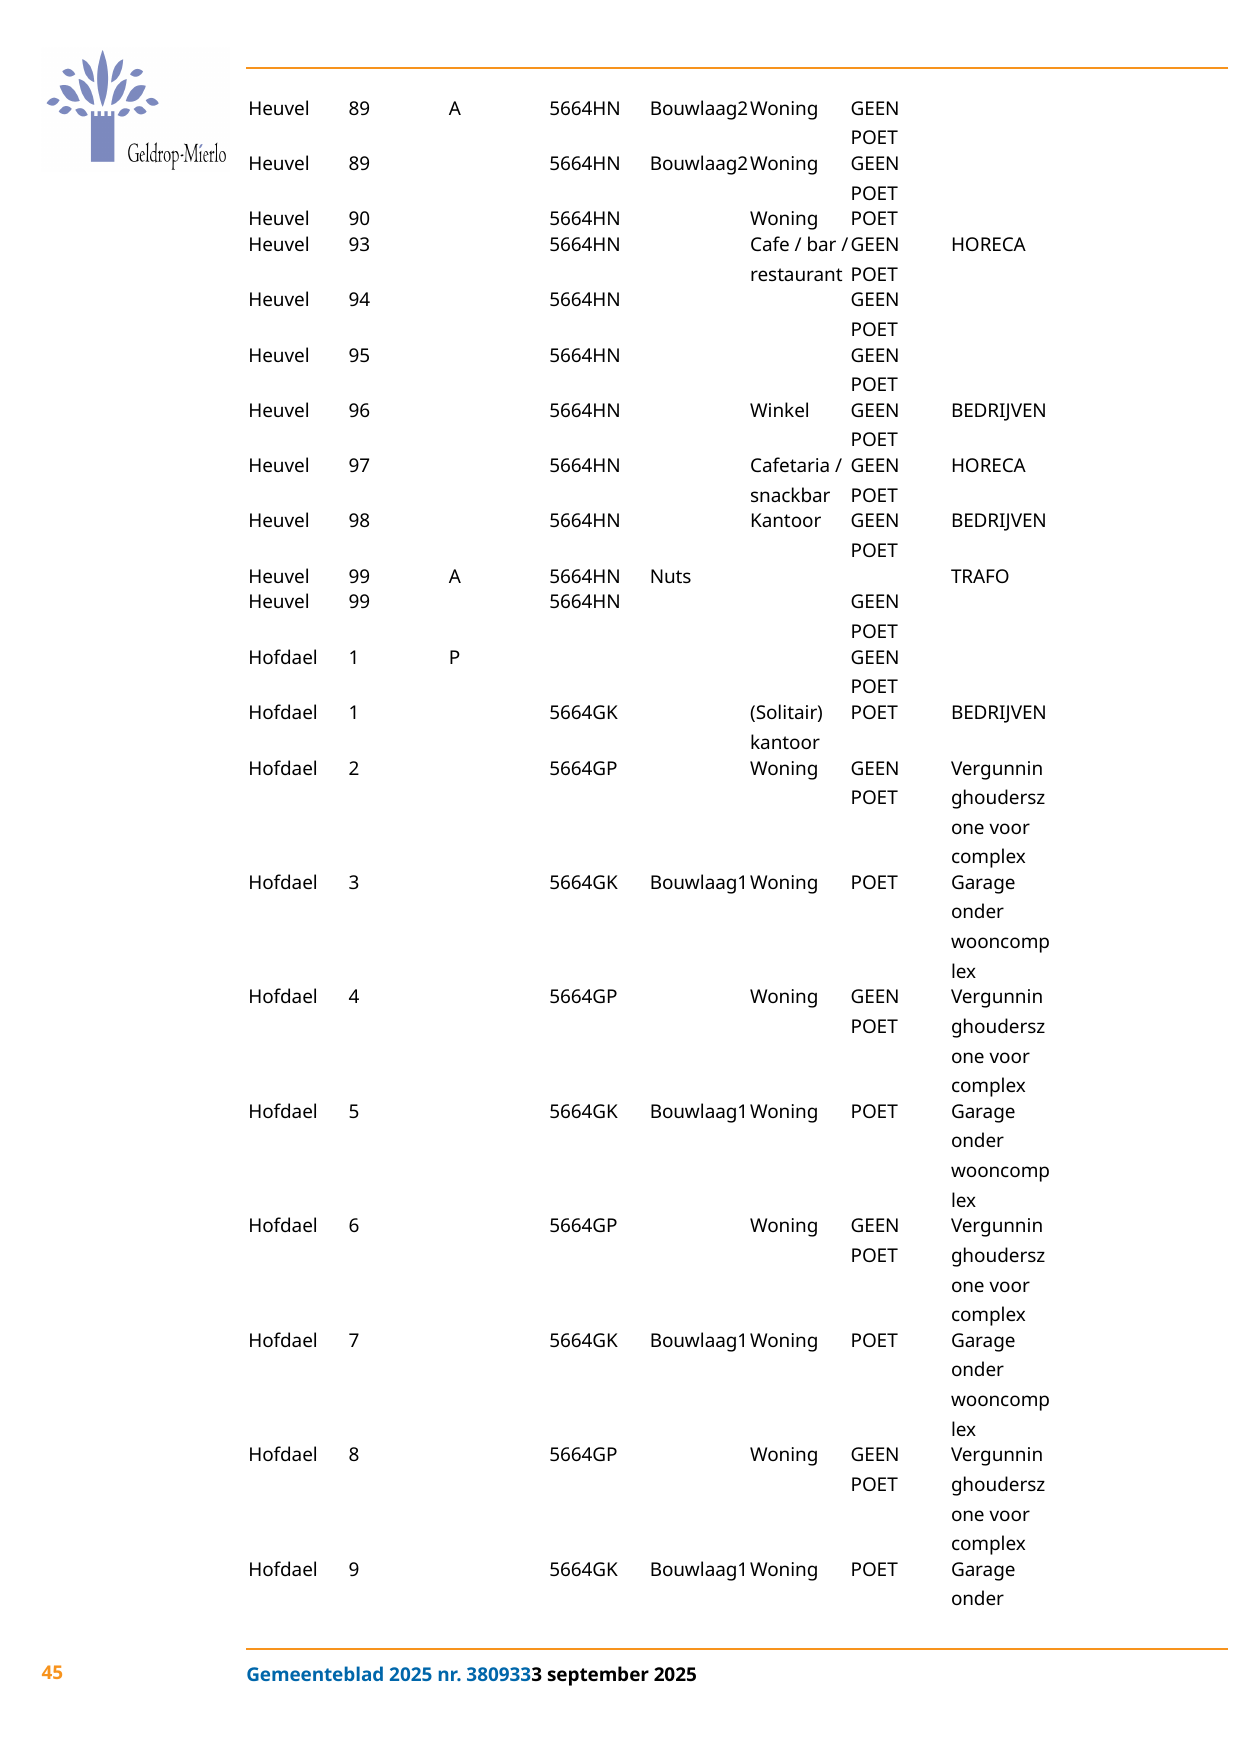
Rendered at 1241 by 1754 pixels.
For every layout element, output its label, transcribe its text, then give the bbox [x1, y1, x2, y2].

table_cell Bouwlaag1 [650, 1098, 750, 1213]
table_cell Bouwlaag1 [650, 1556, 750, 1611]
table_cell [650, 205, 750, 231]
table_cell Hofdael [248, 1213, 348, 1327]
table_cell [449, 1213, 549, 1327]
table_cell GEEN POET [850, 231, 951, 286]
table_cell 94 [348, 286, 449, 342]
table_cell 5664GK [549, 869, 649, 984]
table_cell 8 [348, 1442, 449, 1556]
table_cell GEEN POET [850, 453, 951, 508]
table_cell Garage onder wooncomplex [951, 1327, 1051, 1442]
table_cell GEEN POET [850, 342, 951, 397]
table_cell Heuvel [248, 508, 348, 563]
table_cell 96 [348, 397, 449, 452]
table_cell Vergunninghouderszone voor complex [951, 984, 1051, 1098]
table_cell [650, 1213, 750, 1327]
table_cell [650, 286, 750, 342]
table_cell [650, 342, 750, 397]
table_cell 5664GK [549, 1556, 649, 1611]
table_cell 5664HN [549, 205, 649, 231]
table_cell [449, 1327, 549, 1442]
table_cell 1 [348, 699, 449, 755]
table_cell Heuvel [248, 563, 348, 589]
table_cell GEEN POET [850, 1213, 951, 1327]
table_cell [650, 508, 750, 563]
table_cell [650, 984, 750, 1098]
table_cell Cafetaria / snackbar [750, 453, 850, 508]
table_cell A [449, 95, 549, 150]
table_cell Hofdael [248, 984, 348, 1098]
table_cell 95 [348, 342, 449, 397]
table_cell 5664GK [549, 1098, 649, 1213]
table_cell Woning [750, 869, 850, 984]
table_cell Bouwlaag1 [650, 869, 750, 984]
table_cell 5664HN [549, 286, 649, 342]
table_cell POET [850, 1556, 951, 1611]
table_cell [449, 589, 549, 644]
table_cell 5 [348, 1098, 449, 1213]
table_cell GEEN POET [850, 397, 951, 452]
table_cell [951, 286, 1051, 342]
table_cell POET [850, 1327, 951, 1442]
table_cell [951, 205, 1051, 231]
table_cell [850, 563, 951, 589]
table_cell 5664HN [549, 563, 649, 589]
table_cell POET [850, 205, 951, 231]
table_cell [449, 1442, 549, 1556]
table_cell HORECA [951, 231, 1051, 286]
table_cell Woning [750, 150, 850, 205]
table_cell Woning [750, 984, 850, 1098]
table_cell Woning [750, 755, 850, 869]
table_cell [951, 95, 1051, 150]
table_cell GEEN POET [850, 755, 951, 869]
table_cell [951, 150, 1051, 205]
table_cell [650, 699, 750, 755]
table_cell 98 [348, 508, 449, 563]
table_cell Garage onder wooncomplex [951, 869, 1051, 984]
table_cell [449, 755, 549, 869]
table_cell 5664GP [549, 1213, 649, 1327]
table_cell POET [850, 869, 951, 984]
table_cell 5664HN [549, 397, 649, 452]
table_cell [650, 453, 750, 508]
table_cell A [449, 563, 549, 589]
table_cell POET [850, 1098, 951, 1213]
table_cell Woning [750, 1327, 850, 1442]
table_cell Hofdael [248, 1098, 348, 1213]
table_cell (Solitair) kantoor [750, 699, 850, 755]
table_cell Woning [750, 1098, 850, 1213]
table_cell Vergunninghouderszone voor complex [951, 1213, 1051, 1327]
table_cell Hofdael [248, 644, 348, 699]
table_cell 5664HN [549, 589, 649, 644]
table_cell GEEN POET [850, 1442, 951, 1556]
table_cell Winkel [750, 397, 850, 452]
table_cell [449, 1098, 549, 1213]
table_cell 5664GK [549, 1327, 649, 1442]
table_cell 5664HN [549, 95, 649, 150]
table_cell [449, 150, 549, 205]
table_cell 9 [348, 1556, 449, 1611]
table_cell 4 [348, 984, 449, 1098]
table_cell 89 [348, 95, 449, 150]
table_cell Hofdael [248, 1556, 348, 1611]
table_cell [449, 286, 549, 342]
table_cell [750, 342, 850, 397]
picture [41, 47, 231, 172]
table_cell GEEN POET [850, 95, 951, 150]
table_cell [951, 589, 1051, 644]
table_cell [650, 589, 750, 644]
table_cell 5664HN [549, 150, 649, 205]
table_cell 99 [348, 563, 449, 589]
table_cell 2 [348, 755, 449, 869]
table_cell 6 [348, 1213, 449, 1327]
table_cell 3 [348, 869, 449, 984]
table_cell [449, 508, 549, 563]
table_cell [449, 699, 549, 755]
table_cell HORECA [951, 453, 1051, 508]
table_cell [951, 644, 1051, 699]
table_cell BEDRIJVEN [951, 397, 1051, 452]
table_cell Heuvel [248, 286, 348, 342]
table_cell Hofdael [248, 1327, 348, 1442]
table_cell BEDRIJVEN [951, 699, 1051, 755]
table_cell Hofdael [248, 699, 348, 755]
table_cell [449, 397, 549, 452]
table_cell Bouwlaag1 [650, 1327, 750, 1442]
table_cell Vergunninghouderszone voor complex [951, 1442, 1051, 1556]
table_cell GEEN POET [850, 286, 951, 342]
table_cell [449, 1556, 549, 1611]
table_cell [449, 984, 549, 1098]
table_cell Garage onder [951, 1556, 1051, 1611]
table_cell [650, 397, 750, 452]
table_cell [449, 205, 549, 231]
table_cell GEEN POET [850, 589, 951, 644]
table_cell Woning [750, 1213, 850, 1327]
table_cell BEDRIJVEN [951, 508, 1051, 563]
table_cell 5664HN [549, 453, 649, 508]
table_cell [650, 755, 750, 869]
table_cell Vergunninghouderszone voor complex [951, 755, 1051, 869]
table_cell [449, 869, 549, 984]
table_cell Heuvel [248, 589, 348, 644]
table_cell Cafe / bar / restaurant [750, 231, 850, 286]
table_cell [650, 644, 750, 699]
table_cell 93 [348, 231, 449, 286]
table_cell TRAFO [951, 563, 1051, 589]
table_cell P [449, 644, 549, 699]
table_cell GEEN POET [850, 508, 951, 563]
table_cell [449, 453, 549, 508]
table_cell 7 [348, 1327, 449, 1442]
table_cell GEEN POET [850, 150, 951, 205]
table_cell Garage onder wooncomplex [951, 1098, 1051, 1213]
table_cell GEEN POET [850, 984, 951, 1098]
table_cell Hofdael [248, 755, 348, 869]
table_cell Woning [750, 205, 850, 231]
table_cell [750, 589, 850, 644]
table_cell 5664GP [549, 755, 649, 869]
table_cell [549, 644, 649, 699]
table_cell Heuvel [248, 95, 348, 150]
table_cell POET [850, 699, 951, 755]
table_cell GEEN POET [850, 644, 951, 699]
table_cell Hofdael [248, 1442, 348, 1556]
table_cell Bouwlaag2 [650, 95, 750, 150]
table_cell 5664HN [549, 231, 649, 286]
table_cell Heuvel [248, 342, 348, 397]
table_cell [951, 342, 1051, 397]
table_cell 5664HN [549, 508, 649, 563]
table_cell [750, 563, 850, 589]
table_cell Woning [750, 95, 850, 150]
table_cell 5664GK [549, 699, 649, 755]
table_cell Heuvel [248, 205, 348, 231]
table_cell Woning [750, 1442, 850, 1556]
table_cell Kantoor [750, 508, 850, 563]
table_cell [750, 644, 850, 699]
table_cell [750, 286, 850, 342]
table_cell [449, 342, 549, 397]
table_cell Heuvel [248, 397, 348, 452]
table_cell Hofdael [248, 869, 348, 984]
table_cell 89 [348, 150, 449, 205]
table_cell [650, 1442, 750, 1556]
table_cell Heuvel [248, 150, 348, 205]
table_cell 5664GP [549, 1442, 649, 1556]
table_cell Heuvel [248, 231, 348, 286]
table_cell Nuts [650, 563, 750, 589]
table_cell [650, 231, 750, 286]
table_cell 99 [348, 589, 449, 644]
table_cell 5664HN [549, 342, 649, 397]
table_cell 1 [348, 644, 449, 699]
table_cell Bouwlaag2 [650, 150, 750, 205]
table_cell Woning [750, 1556, 850, 1611]
table_cell Heuvel [248, 453, 348, 508]
table_cell 97 [348, 453, 449, 508]
table_cell 5664GP [549, 984, 649, 1098]
table_cell [449, 231, 549, 286]
table_cell 90 [348, 205, 449, 231]
